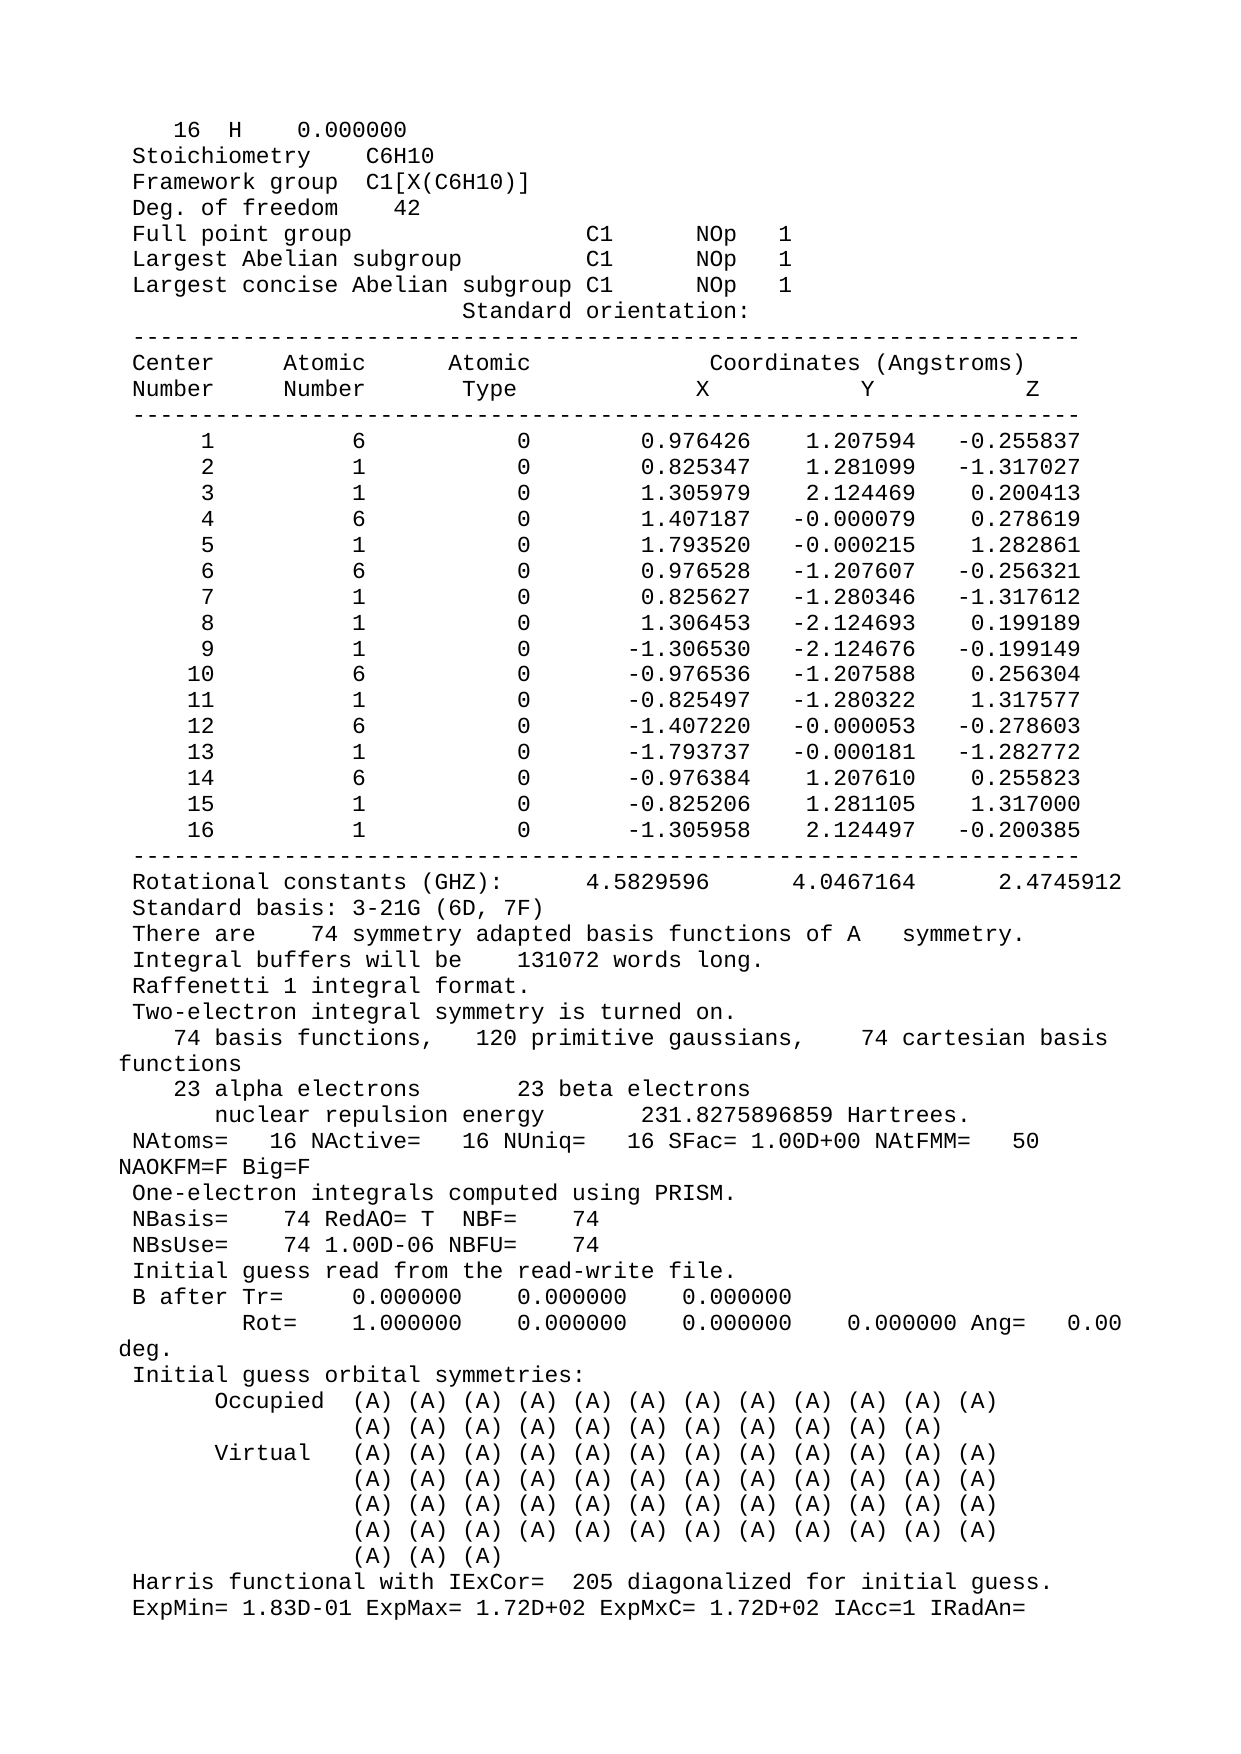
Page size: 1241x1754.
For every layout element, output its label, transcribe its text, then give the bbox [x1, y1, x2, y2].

text Initial guess orbital symmetries: [118, 1363, 1122, 1389]
text 16 H 0.000000 [118, 118, 1122, 144]
text NAtoms= 16 NActive= 16 NUniq= 16 SFac= 1.00D+00 NAtFMM= 50 NAOKFM=F Big=F [118, 1130, 1122, 1182]
text (A) (A) (A) (A) (A) (A) (A) (A) (A) (A) (A) (A) [118, 1493, 1122, 1519]
text nuclear repulsion energy 231.8275896859 Hartrees. [118, 1104, 1122, 1130]
text --------------------------------------------------------------------- [118, 844, 1122, 870]
text Harris functional with IExCor= 205 diagonalized for initial guess. [118, 1571, 1122, 1597]
text There are 74 symmetry adapted basis functions of A symmetry. [118, 922, 1122, 948]
text --------------------------------------------------------------------- [118, 403, 1122, 429]
text 4 6 0 1.407187 -0.000079 0.278619 [118, 507, 1122, 533]
text 10 6 0 -0.976536 -1.207588 0.256304 [118, 663, 1122, 689]
text 16 1 0 -1.305958 2.124497 -0.200385 [118, 818, 1122, 844]
text (A) (A) (A) (A) (A) (A) (A) (A) (A) (A) (A) (A) [118, 1467, 1122, 1493]
text 15 1 0 -0.825206 1.281105 1.317000 [118, 792, 1122, 818]
text Full point group C1 NOp 1 [118, 222, 1122, 248]
text One-electron integrals computed using PRISM. [118, 1182, 1122, 1207]
text B after Tr= 0.000000 0.000000 0.000000 [118, 1285, 1122, 1311]
text (A) (A) (A) (A) (A) (A) (A) (A) (A) (A) (A) [118, 1415, 1122, 1441]
text ExpMin= 1.83D-01 ExpMax= 1.72D+02 ExpMxC= 1.72D+02 IAcc=1 IRadAn= [118, 1597, 1122, 1622]
text 23 alpha electrons 23 beta electrons [118, 1078, 1122, 1104]
text 3 1 0 1.305979 2.124469 0.200413 [118, 481, 1122, 507]
text Standard orientation: [118, 300, 1122, 326]
text Standard basis: 3-21G (6D, 7F) [118, 896, 1122, 922]
text Center Atomic Atomic Coordinates (Angstroms) [118, 352, 1122, 377]
text 2 1 0 0.825347 1.281099 -1.317027 [118, 455, 1122, 481]
text Largest concise Abelian subgroup C1 NOp 1 [118, 274, 1122, 300]
text 6 6 0 0.976528 -1.207607 -0.256321 [118, 559, 1122, 585]
text Deg. of freedom 42 [118, 196, 1122, 222]
text (A) (A) (A) (A) (A) (A) (A) (A) (A) (A) (A) (A) [118, 1519, 1122, 1545]
text 14 6 0 -0.976384 1.207610 0.255823 [118, 767, 1122, 792]
text 13 1 0 -1.793737 -0.000181 -1.282772 [118, 741, 1122, 767]
text 1 6 0 0.976426 1.207594 -0.255837 [118, 429, 1122, 455]
text Virtual (A) (A) (A) (A) (A) (A) (A) (A) (A) (A) (A) (A) [118, 1441, 1122, 1467]
text Integral buffers will be 131072 words long. [118, 948, 1122, 974]
text 5 1 0 1.793520 -0.000215 1.282861 [118, 533, 1122, 559]
text 11 1 0 -0.825497 -1.280322 1.317577 [118, 689, 1122, 715]
text (A) (A) (A) [118, 1545, 1122, 1571]
text Largest Abelian subgroup C1 NOp 1 [118, 248, 1122, 274]
text Raffenetti 1 integral format. [118, 974, 1122, 1000]
text 74 basis functions, 120 primitive gaussians, 74 cartesian basis functions [118, 1026, 1122, 1078]
text Two-electron integral symmetry is turned on. [118, 1000, 1122, 1026]
text Initial guess read from the read-write file. [118, 1259, 1122, 1285]
text Occupied (A) (A) (A) (A) (A) (A) (A) (A) (A) (A) (A) (A) [118, 1389, 1122, 1415]
text Rotational constants (GHZ): 4.5829596 4.0467164 2.4745912 [118, 870, 1122, 896]
text 12 6 0 -1.407220 -0.000053 -0.278603 [118, 715, 1122, 741]
text Rot= 1.000000 0.000000 0.000000 0.000000 Ang= 0.00 deg. [118, 1311, 1122, 1363]
text Framework group C1[X(C6H10)] [118, 170, 1122, 196]
text Number Number Type X Y Z [118, 377, 1122, 403]
text 7 1 0 0.825627 -1.280346 -1.317612 [118, 585, 1122, 611]
text 8 1 0 1.306453 -2.124693 0.199189 [118, 611, 1122, 637]
text NBasis= 74 RedAO= T NBF= 74 [118, 1207, 1122, 1233]
text 9 1 0 -1.306530 -2.124676 -0.199149 [118, 637, 1122, 663]
text --------------------------------------------------------------------- [118, 326, 1122, 352]
text NBsUse= 74 1.00D-06 NBFU= 74 [118, 1233, 1122, 1259]
text Stoichiometry C6H10 [118, 144, 1122, 170]
